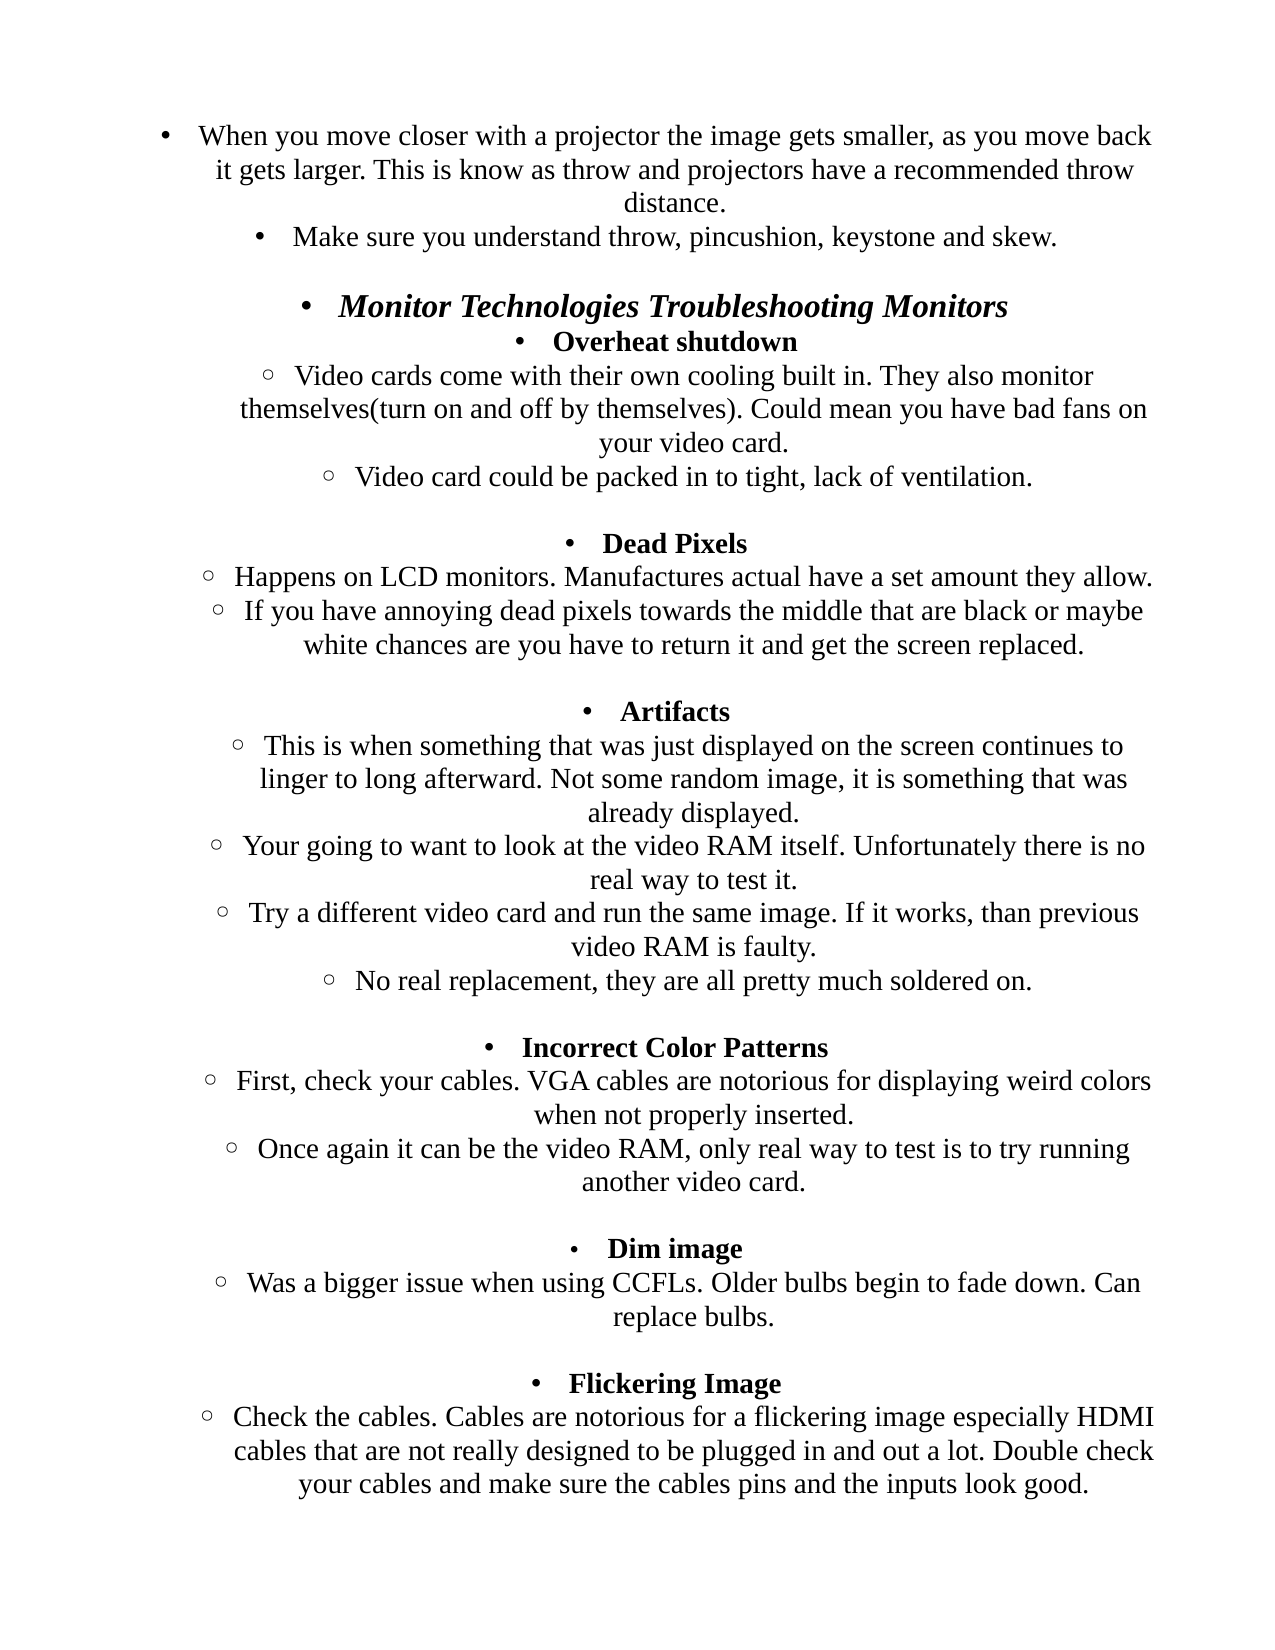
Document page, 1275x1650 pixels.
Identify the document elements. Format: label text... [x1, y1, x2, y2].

list Happens on LCD monitors. Manufactures actual have a set amount they allow. [193, 559, 1157, 593]
list Your going to want to look at the video RAM itself. Unfortunately there is no real way to test it. [193, 828, 1157, 896]
list When you move closer with a projector the image gets smaller, as you move back it gets larger. This is know as throw and projectors have a recommended throw distance. [156, 118, 1157, 219]
list If you have annoying dead pixels towards the middle that are black or maybe white chances are you have to return it and get the screen replaced. [193, 593, 1157, 660]
list Dim image [156, 1231, 1157, 1265]
list Dead Pixels [156, 526, 1157, 559]
list Was a bigger issue when using CCFLs. Older bulbs begin to fade down. Can replace bulbs. [193, 1265, 1157, 1332]
list Incorrect Color Patterns [156, 1030, 1157, 1063]
list Video cards come with their own cooling built in. They also monitor themselves(turn on and off by themselves). Could mean you have bad fans on your video card. [193, 358, 1157, 459]
list Once again it can be the video RAM, only real way to test is to try running another video card. [193, 1131, 1157, 1198]
list Monitor Technologies Troubleshooting Monitors [156, 286, 1157, 324]
list Video card could be packed in to tight, lack of ventilation. [193, 459, 1157, 492]
list Try a different video card and run the same image. If it works, than previous video RAM is faulty. [193, 896, 1157, 963]
list Check the cables. Cables are notorious for a flickering image especially HDMI cables that are not really designed to be plugged in and out a lot. Double check your cables and make sure the cables pins and the inputs look good. [193, 1399, 1157, 1500]
list First, check your cables. VGA cables are notorious for displaying weird colors when not properly inserted. [193, 1063, 1157, 1131]
list Overheat shutdown [156, 324, 1157, 358]
list No real replacement, they are all pretty much soldered on. [193, 963, 1157, 996]
list This is when something that was just displayed on the screen continues to linger to long afterward. Not some random image, it is something that was already displayed. [193, 728, 1157, 828]
list Make sure you understand throw, pincushion, keystone and skew. [156, 219, 1157, 252]
list Artifacts [156, 694, 1157, 728]
list Flickering Image [156, 1366, 1157, 1399]
